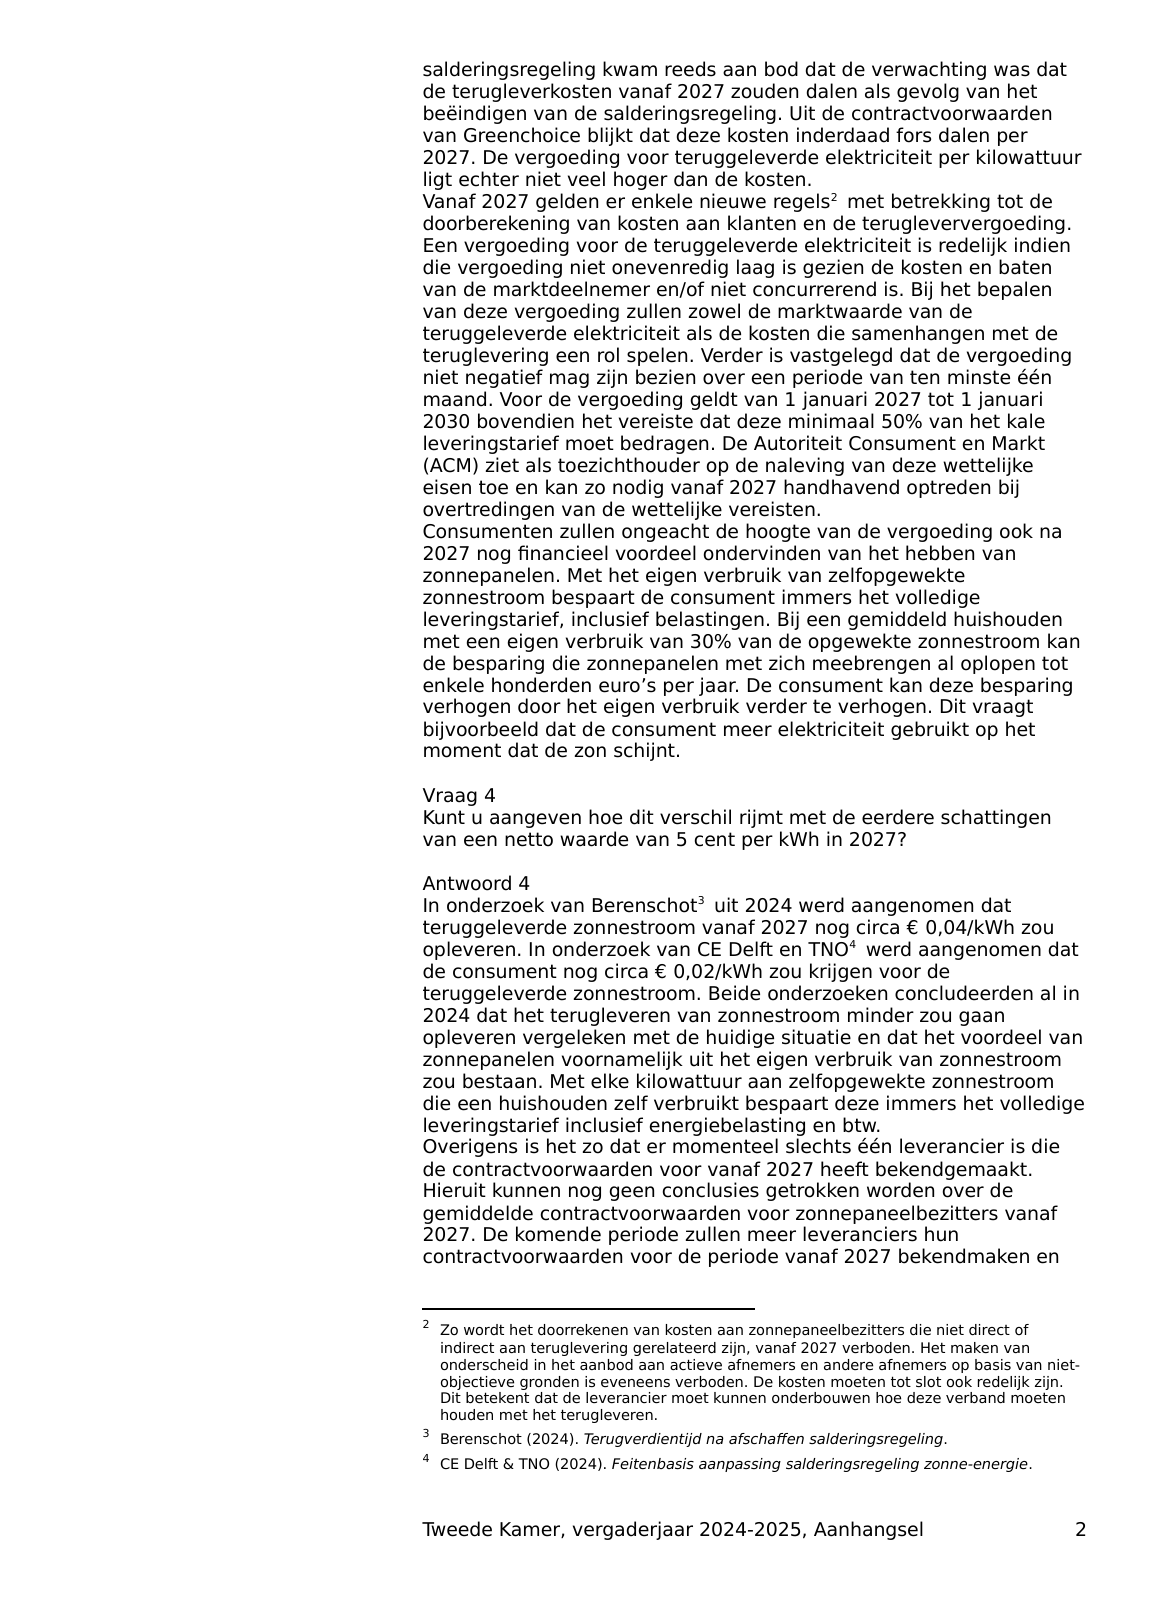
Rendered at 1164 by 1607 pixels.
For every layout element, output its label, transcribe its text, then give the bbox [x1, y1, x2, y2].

text Antwoord 4 [422, 873, 1087, 895]
text Vraag 4 [422, 784, 1087, 807]
text Kunt u aangeven hoe dit verschil rijmt met de eerdere schattingen van een netto waarde van 5 cent per kWh in 2027? [422, 807, 1087, 851]
text Consumenten zullen ongeacht de hoogte van de vergoeding ook na 2027 nog financieel voordeel ondervinden van het hebben van zonnepanelen. Met het eigen verbruik van zelfopgewekte zonnestroom bespaart de consument immers het volledige leveringstarief, inclusief belastingen. Bij een gemiddeld huishouden met een eigen verbruik van 30% van de opgewekte zonnestroom kan de besparing die zonnepanelen met zich meebrengen al oplopen tot enkele honderden euro’s per jaar. De consument kan deze besparing verhogen door het eigen verbruik verder te verhogen. Dit vraagt bijvoorbeeld dat de consument meer elektriciteit gebruikt op het moment dat de zon schijnt. [422, 521, 1087, 762]
text Zo wordt het doorrekenen van kosten aan zonnepaneelbezitters die niet direct of indirect aan teruglevering gerelateerd zijn, vanaf 2027 verboden. Het maken van onderscheid in het aanbod aan actieve afnemers en andere afnemers op basis van niet-objectieve gronden is eveneens verboden. De kosten moeten tot slot ook redelijk zijn. Dit betekent dat de leverancier moet kunnen onderbouwen hoe deze verband moeten houden met het terugleveren. [422, 1318, 1087, 1424]
text CE Delft & TNO (2024). Feitenbasis aanpassing salderingsregeling zonne-energie. [422, 1452, 1087, 1474]
text Berenschot (2024). Terugverdientijd na afschaffen salderingsregeling. [422, 1427, 1087, 1449]
text In onderzoek van Berenschot uit 2024 werd aangenomen dat teruggeleverde zonnestroom vanaf 2027 nog circa € 0,04/kWh zou opleveren. In onderzoek van CE Delft en TNO werd aangenomen dat de consument nog circa € 0,02/kWh zou krijgen voor de teruggeleverde zonnestroom. Beide onderzoeken concludeerden al in 2024 dat het terugleveren van zonnestroom minder zou gaan opleveren vergeleken met de huidige situatie en dat het voordeel van zonnepanelen voornamelijk uit het eigen verbruik van zonnestroom zou bestaan. Met elke kilowattuur aan zelfopgewekte zonnestroom die een huishouden zelf verbruikt bespaart deze immers het volledige leveringstarief inclusief energiebelasting en btw. [422, 895, 1087, 1136]
text Overigens is het zo dat er momenteel slechts één leverancier is die de contractvoorwaarden voor vanaf 2027 heeft bekendgemaakt. Hieruit kunnen nog geen conclusies getrokken worden over de gemiddelde contractvoorwaarden voor zonnepaneelbezitters vanaf 2027. De komende periode zullen meer leveranciers hun contractvoorwaarden voor de periode vanaf 2027 bekendmaken en [422, 1136, 1087, 1268]
text salderingsregeling kwam reeds aan bod dat de verwachting was dat de terugleverkosten vanaf 2027 zouden dalen als gevolg van het beëindigen van de salderingsregeling. Uit de contractvoorwaarden van Greenchoice blijkt dat deze kosten inderdaad fors dalen per 2027. De vergoeding voor teruggeleverde elektriciteit per kilowattuur ligt echter niet veel hoger dan de kosten. [422, 59, 1087, 191]
text Vanaf 2027 gelden er enkele nieuwe regels met betrekking tot de doorberekening van kosten aan klanten en de terugleververgoeding. Een vergoeding voor de teruggeleverde elektriciteit is redelijk indien die vergoeding niet onevenredig laag is gezien de kosten en baten van de marktdeelnemer en/of niet concurrerend is. Bij het bepalen van deze vergoeding zullen zowel de marktwaarde van de teruggeleverde elektriciteit als de kosten die samenhangen met de teruglevering een rol spelen. Verder is vastgelegd dat de vergoeding niet negatief mag zijn bezien over een periode van ten minste één maand. Voor de vergoeding geldt van 1 januari 2027 tot 1 januari 2030 bovendien het vereiste dat deze minimaal 50% van het kale leveringstarief moet bedragen. De Autoriteit Consument en Markt (ACM) ziet als toezichthouder op de naleving van deze wettelijke eisen toe en kan zo nodig vanaf 2027 handhavend optreden bij overtredingen van de wettelijke vereisten. [422, 191, 1087, 521]
